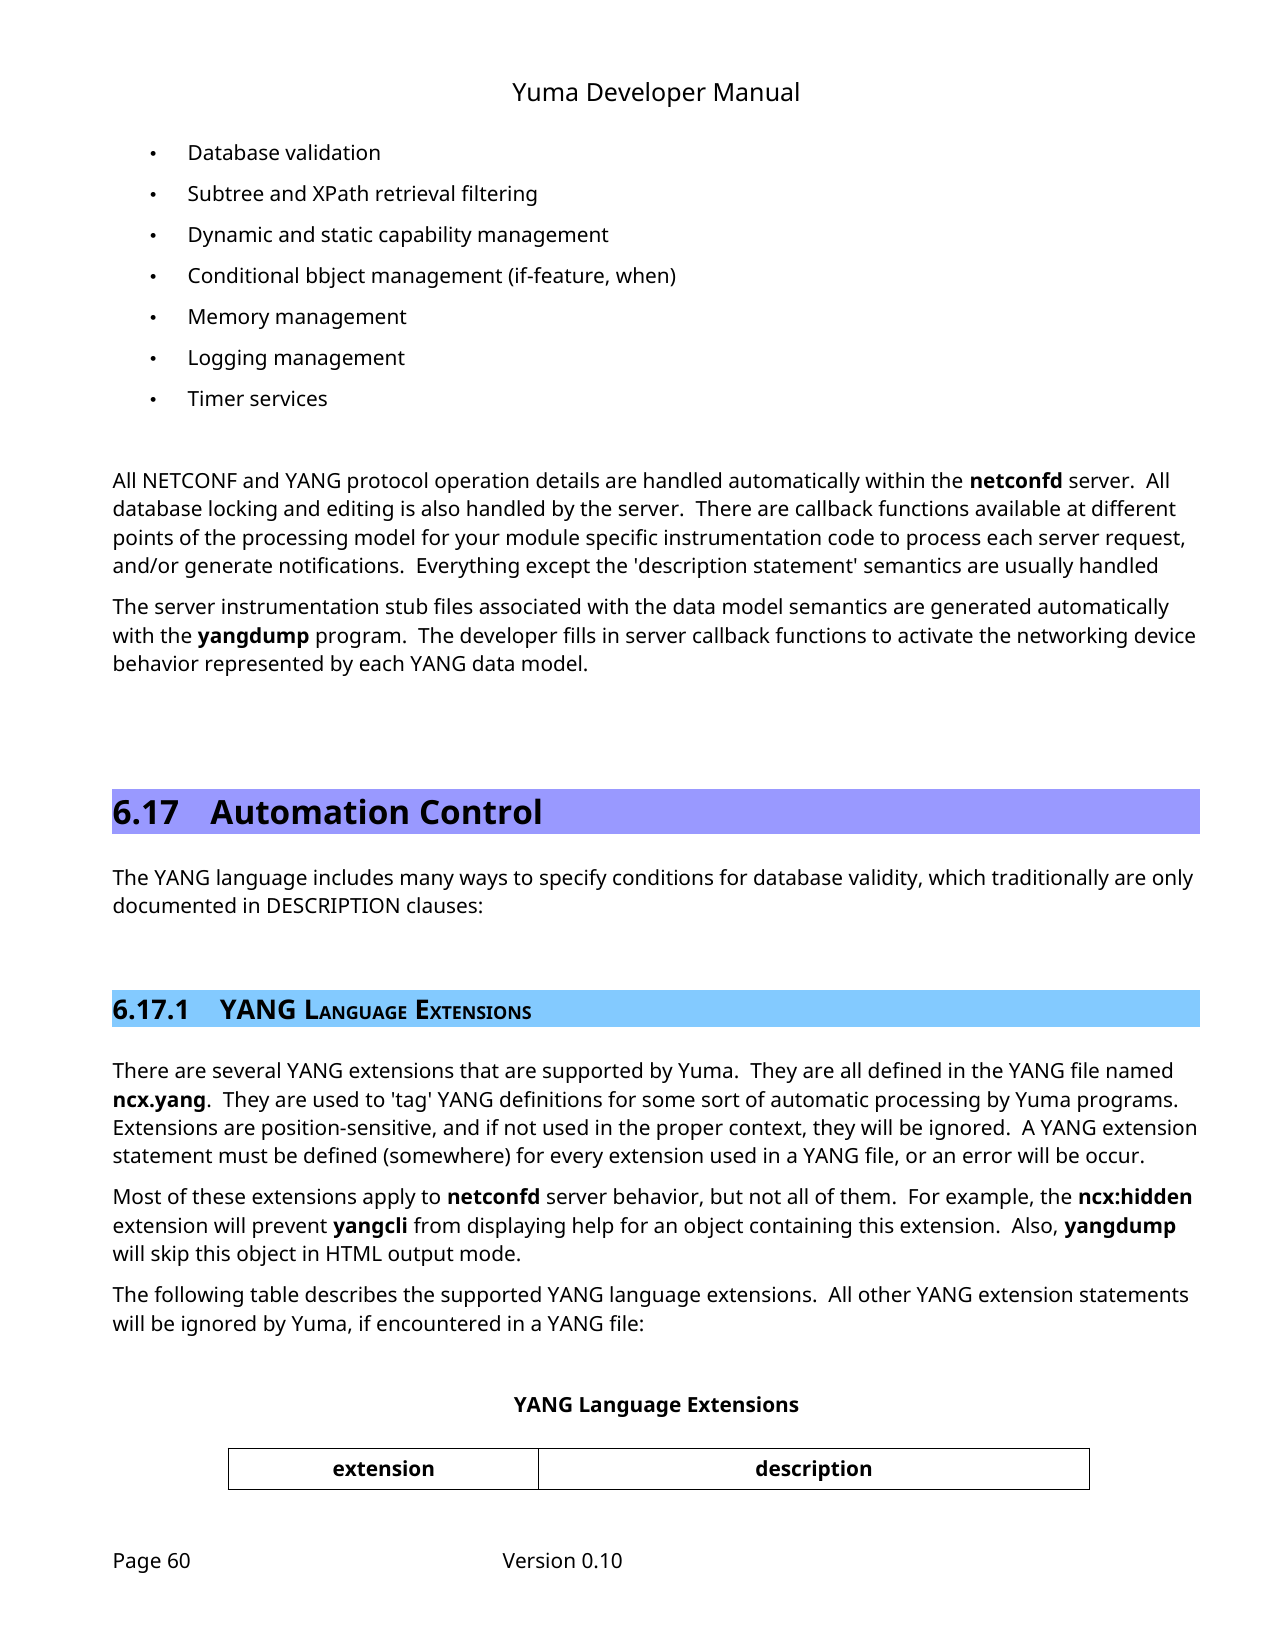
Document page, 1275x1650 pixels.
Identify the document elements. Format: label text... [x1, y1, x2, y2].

text The server instrumentation stub files associated with the data model semantics are generated automatically with the yangdump program. The developer fills in server callback functions to activate the networking device behavior represented by each YANG data model. [112, 592, 1200, 678]
list Timer services [150, 384, 1200, 413]
text Most of these extensions apply to netconfd server behavior, but not all of them. For example, the ncx:hidden extension will prevent yangcli from displaying help for an object containing this extension. Also, yangdump will skip this object in HTML output mode. [112, 1182, 1200, 1268]
text The YANG language includes many ways to specify conditions for database validity, which traditionally are only documented in DESCRIPTION clauses: [112, 863, 1200, 920]
table_header description [539, 1449, 1089, 1488]
list Memory management [150, 302, 1200, 331]
list Database validation [150, 138, 1200, 167]
subtitle YANG Language Extensions [112, 990, 1200, 1027]
list Logging management [150, 343, 1200, 372]
list Subtree and XPath retrieval filtering [150, 179, 1200, 208]
subtitle YANG Language Extensions [127, 1391, 1185, 1419]
list Conditional bbject management (if-feature, when) [150, 261, 1200, 290]
text The following table describes the supported YANG language extensions. All other YANG extension statements will be ignored by Yuma, if encountered in a YANG file: [112, 1280, 1200, 1337]
table_header extension [229, 1449, 538, 1488]
subtitle Automation Control [112, 789, 1200, 834]
list Dynamic and static capability management [150, 220, 1200, 249]
text There are several YANG extensions that are supported by Yuma. They are all defined in the YANG file named ncx.yang. They are used to 'tag' YANG definitions for some sort of automatic processing by Yuma programs. Extensions are position-sensitive, and if not used in the proper context, they will be ignored. A YANG extension statement must be defined (somewhere) for every extension used in a YANG file, or an error will be occur. [112, 1056, 1200, 1170]
text All NETCONF and YANG protocol operation details are handled automatically within the netconfd server. All database locking and editing is also handled by the server. There are callback functions available at different points of the processing model for your module specific instrumentation code to process each server request, and/or generate notifications. Everything except the 'description statement' semantics are usually handled [112, 466, 1200, 580]
